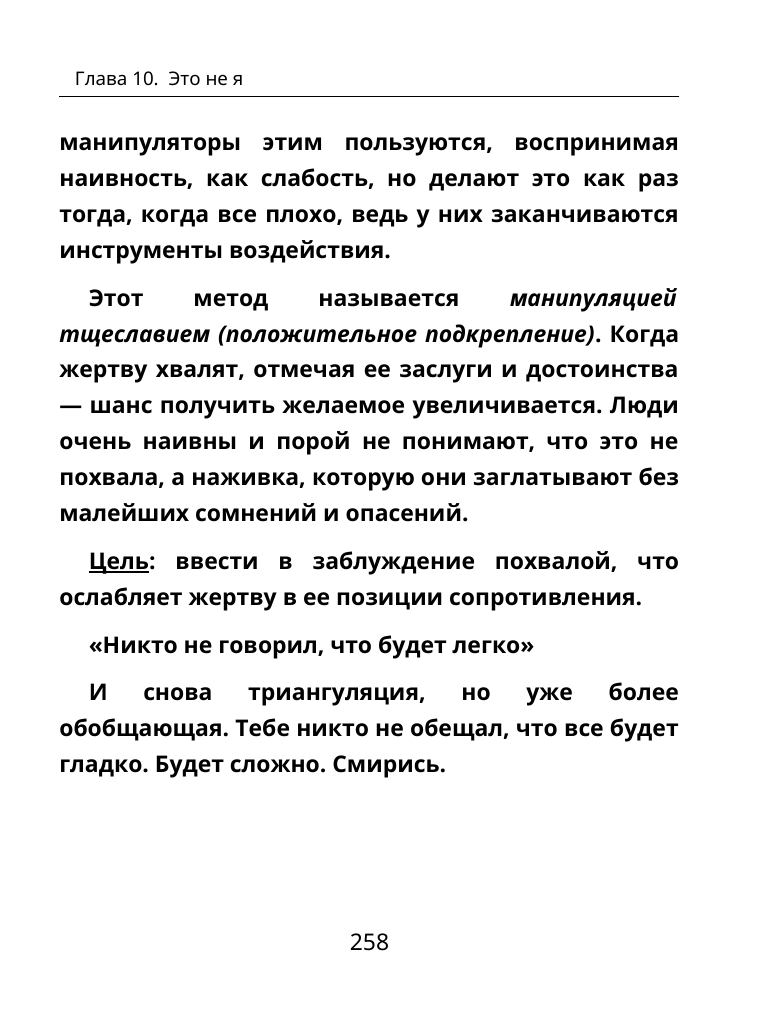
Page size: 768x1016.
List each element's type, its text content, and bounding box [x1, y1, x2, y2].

text Этот метод называется манипуляцией тщеславием (положительное подкрепление). Когда жертву хвалят, отмечая ее заслуги и достоинства — шанс получить желаемое увеличивается. Люди очень наивны и порой не понимают, что это не похвала, а наживка, которую они заглатывают без малейших сомнений и опасений. [59, 282, 679, 528]
text манипуляторы этим пользуются, воспринимая наивность, как слабость, но делают это как раз тогда, когда все плохо, ведь у них заканчиваются инструменты воздействия. [59, 126, 679, 265]
text Цель: ввести в заблуждение похвалой, что ослабляет жертву в ее позиции сопротивления. [59, 545, 679, 612]
text «Никто не говорил, что будет легко» [59, 628, 679, 660]
text И снова триангуляция, но уже более обобщающая. Тебе никто не обещал, что все будет гладко. Будет сложно. Смирись. [59, 676, 679, 779]
